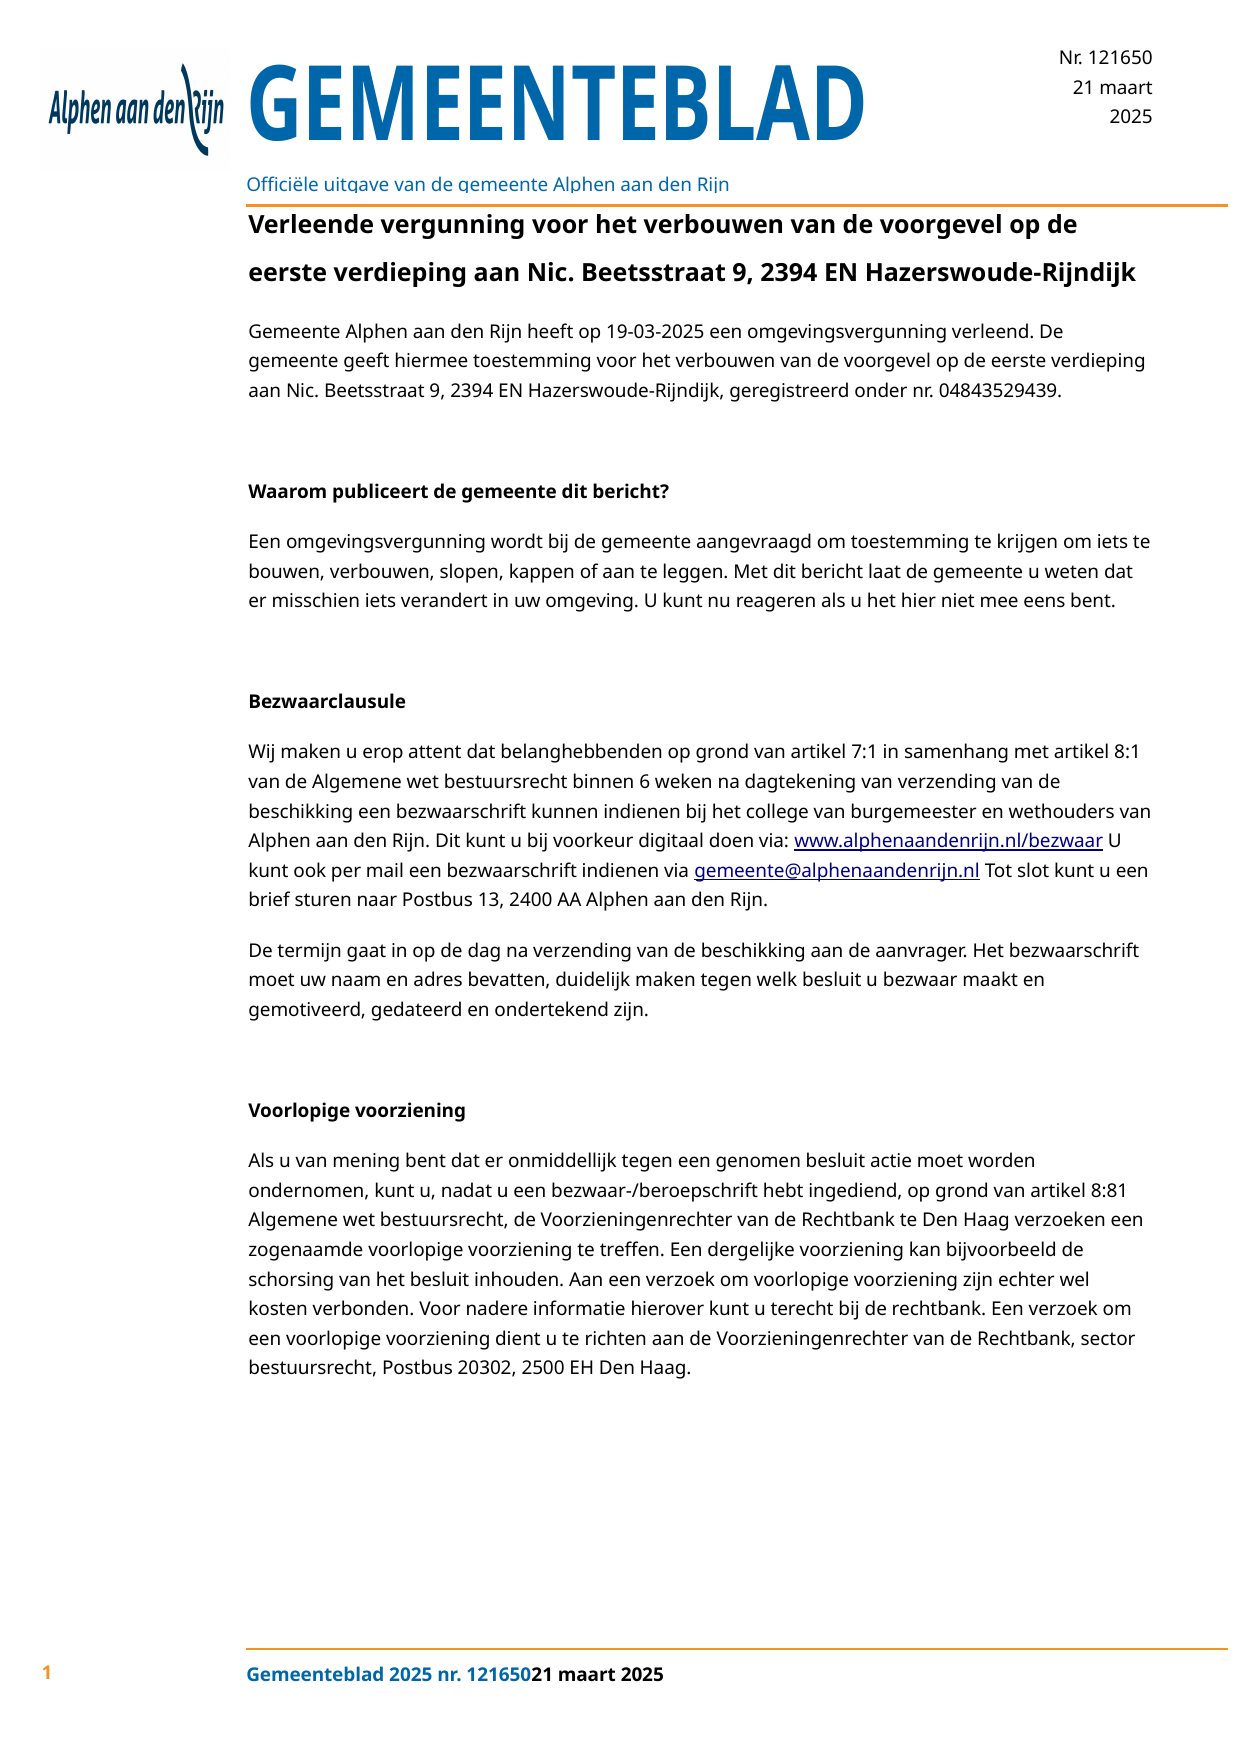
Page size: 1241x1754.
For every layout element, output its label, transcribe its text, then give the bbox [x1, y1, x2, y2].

text Verleende vergunning voor het verbouwen van de voorgevel op de eerste verdieping aan Nic. Beetsstraat 9, 2394 EN Hazerswoude-Rijndijk [248, 207, 1152, 288]
text De termijn gaat in op de dag na verzending van de beschikking aan de aanvrager. Het bezwaarschrift moet uw naam en adres bevatten, duidelijk maken tegen welk besluit u bezwaar maakt en gemotiveerd, gedateerd en ondertekend zijn. [248, 937, 1152, 1022]
text Wij maken u erop attent dat belanghebbenden op grond van artikel 7:1 in samenhang met artikel 8:1 van de Algemene wet bestuursrecht binnen 6 weken na dagtekening van verzending van de beschikking een bezwaarschrift kunnen indienen bij het college van burgemeester en wethouders van Alphen aan den Rijn. Dit kunt u bij voorkeur digitaal doen via: www.alphenaandenrijn.nl/bezwaar U kunt ook per mail een bezwaarschrift indienen via gemeente@alphenaandenrijn.nl Tot slot kunt u een brief sturen naar Postbus 13, 2400 AA Alphen aan den Rijn. [248, 739, 1152, 912]
text Een omgevingsvergunning wordt bij de gemeente aangevraagd om toestemming te krijgen om iets te bouwen, verbouwen, slopen, kappen of aan te leggen. Met dit bericht laat de gemeente u weten dat er misschien iets verandert in uw omgeving. U kunt nu reageren als u het hier niet mee eens bent. [248, 528, 1152, 613]
text Bezwaarclausule [248, 688, 1152, 714]
picture [41, 47, 231, 172]
text Als u van mening bent dat er onmiddellijk tegen een genomen besluit actie moet worden ondernomen, kunt u, nadat u een bezwaar-/beroepschrift hebt ingediend, op grond van artikel 8:81 Algemene wet bestuursrecht, de Voorzieningenrechter van de Rechtbank te Den Haag verzoeken een zogenaamde voorlopige voorziening te treffen. Een dergelijke voorziening kan bijvoorbeeld de schorsing van het besluit inhouden. Aan een verzoek om voorlopige voorziening zijn echter wel kosten verbonden. Voor nadere informatie hierover kunt u terecht bij de rechtbank. Een verzoek om een voorlopige voorziening dient u te richten aan de Voorzieningenrechter van de Rechtbank, sector bestuursrecht, Postbus 20302, 2500 EH Den Haag. [248, 1147, 1152, 1380]
text Gemeente Alphen aan den Rijn heeft op 19-03-2025 een omgevingsvergunning verleend. De gemeente geeft hiermee toestemming voor het verbouwen van de voorgevel op de eerste verdieping aan Nic. Beetsstraat 9, 2394 EN Hazerswoude-Rijndijk, geregistreerd onder nr. 04843529439. [248, 318, 1152, 403]
text Waarom publiceert de gemeente dit bericht? [248, 478, 1152, 504]
text Voorlopige voorziening [248, 1097, 1152, 1123]
